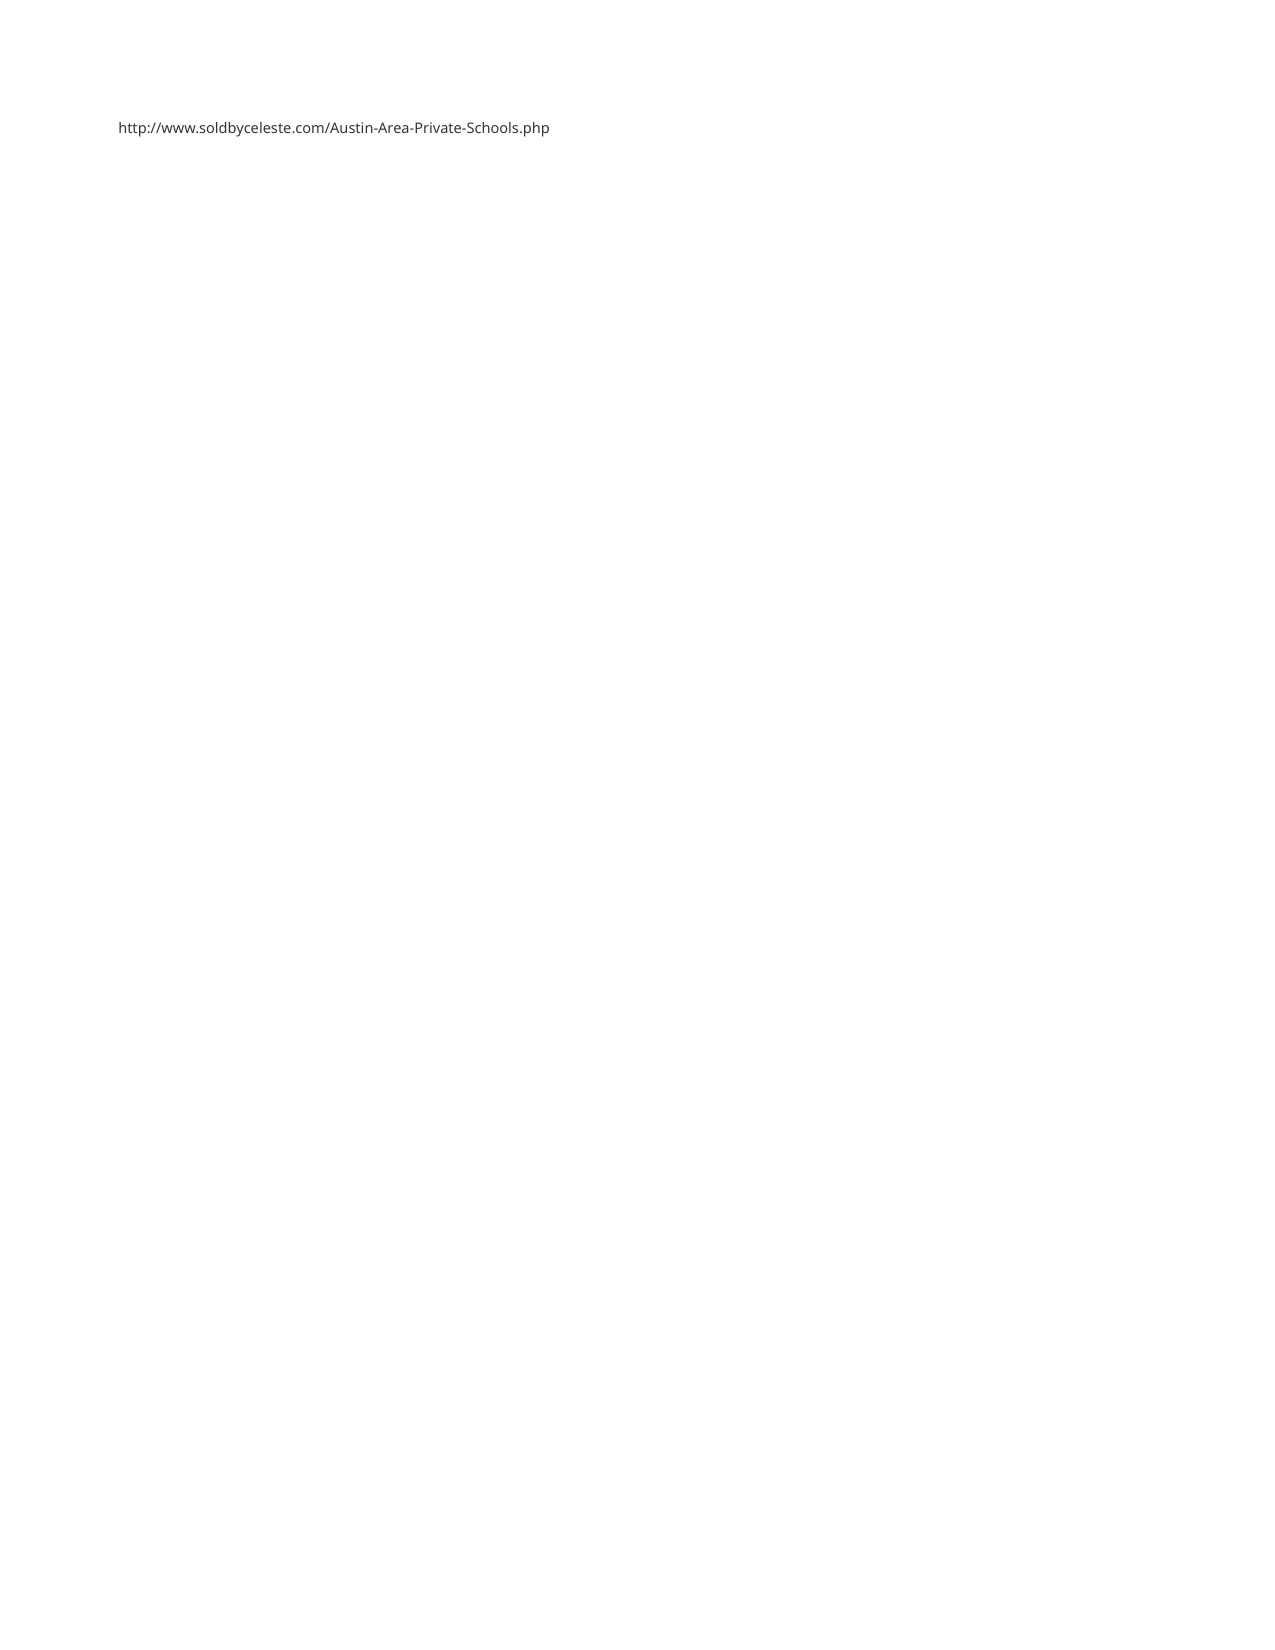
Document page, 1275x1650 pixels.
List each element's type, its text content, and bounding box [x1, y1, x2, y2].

text http://www.soldbyceleste.com/Austin-Area-Private-Schools.php [118, 118, 1157, 138]
